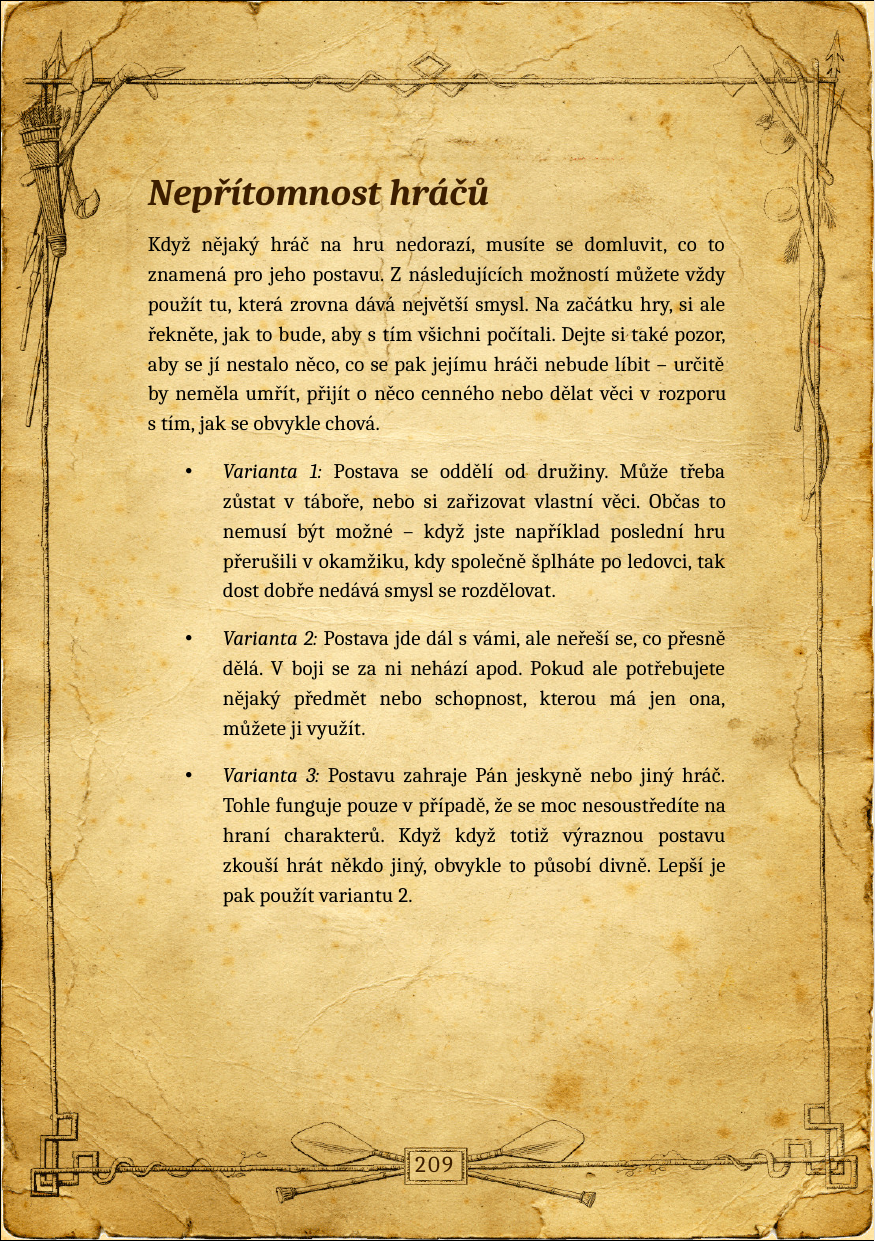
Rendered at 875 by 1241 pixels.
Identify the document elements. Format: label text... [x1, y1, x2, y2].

list Varianta 3: Postavu zahraje Pán jeskyně nebo jiný hráč. Tohle funguje pouze v⁠ případě, že se moc nesoustředíte na hraní charakterů. Když když totiž výraznou postavu zkouší hrát někdo jiný, obvykle to působí divně. Lepší je pak použít variantu 2. [185, 764, 726, 908]
subtitle Nepřítomnost hráčů [148, 172, 726, 215]
list Varianta 2: Postava jde dál s⁠ vámi, ale neřeší se, co přesně dělá. V⁠ boji se za ni nehází apod. Pokud ale potřebujete nějaký předmět nebo schopnost, kterou má jen ona, můžete ji využít. [185, 627, 726, 740]
list Varianta 1: Postava se oddělí od družiny. Může třeba zůstat v⁠ táboře, nebo si zařizovat vlastní věci. Občas to nemusí být možné – když jste například poslední hru přerušili v⁠ okamžiku, kdy společně šplháte po ledovci, tak dost dobře nedává smysl se rozdělovat. [185, 459, 726, 603]
picture [1, 1, 874, 1240]
text Když nějaký hráč na hru nedorazí, musíte se domluvit, co to znamená pro jeho postavu. Z⁠ následujících možností můžete vždy použít tu, která zrovna dává největší smysl. Na začátku hry, si ale řekněte, jak to bude, aby s⁠ tím všichni počítali. Dejte si také pozor, aby se jí nestalo něco, co se pak jejímu hráči nebude líbit – určitě by neměla umřít, přijít o⁠ něco cenného nebo dělat věci v⁠ rozporu s⁠ tím, jak se obvykle chová. [148, 233, 726, 436]
